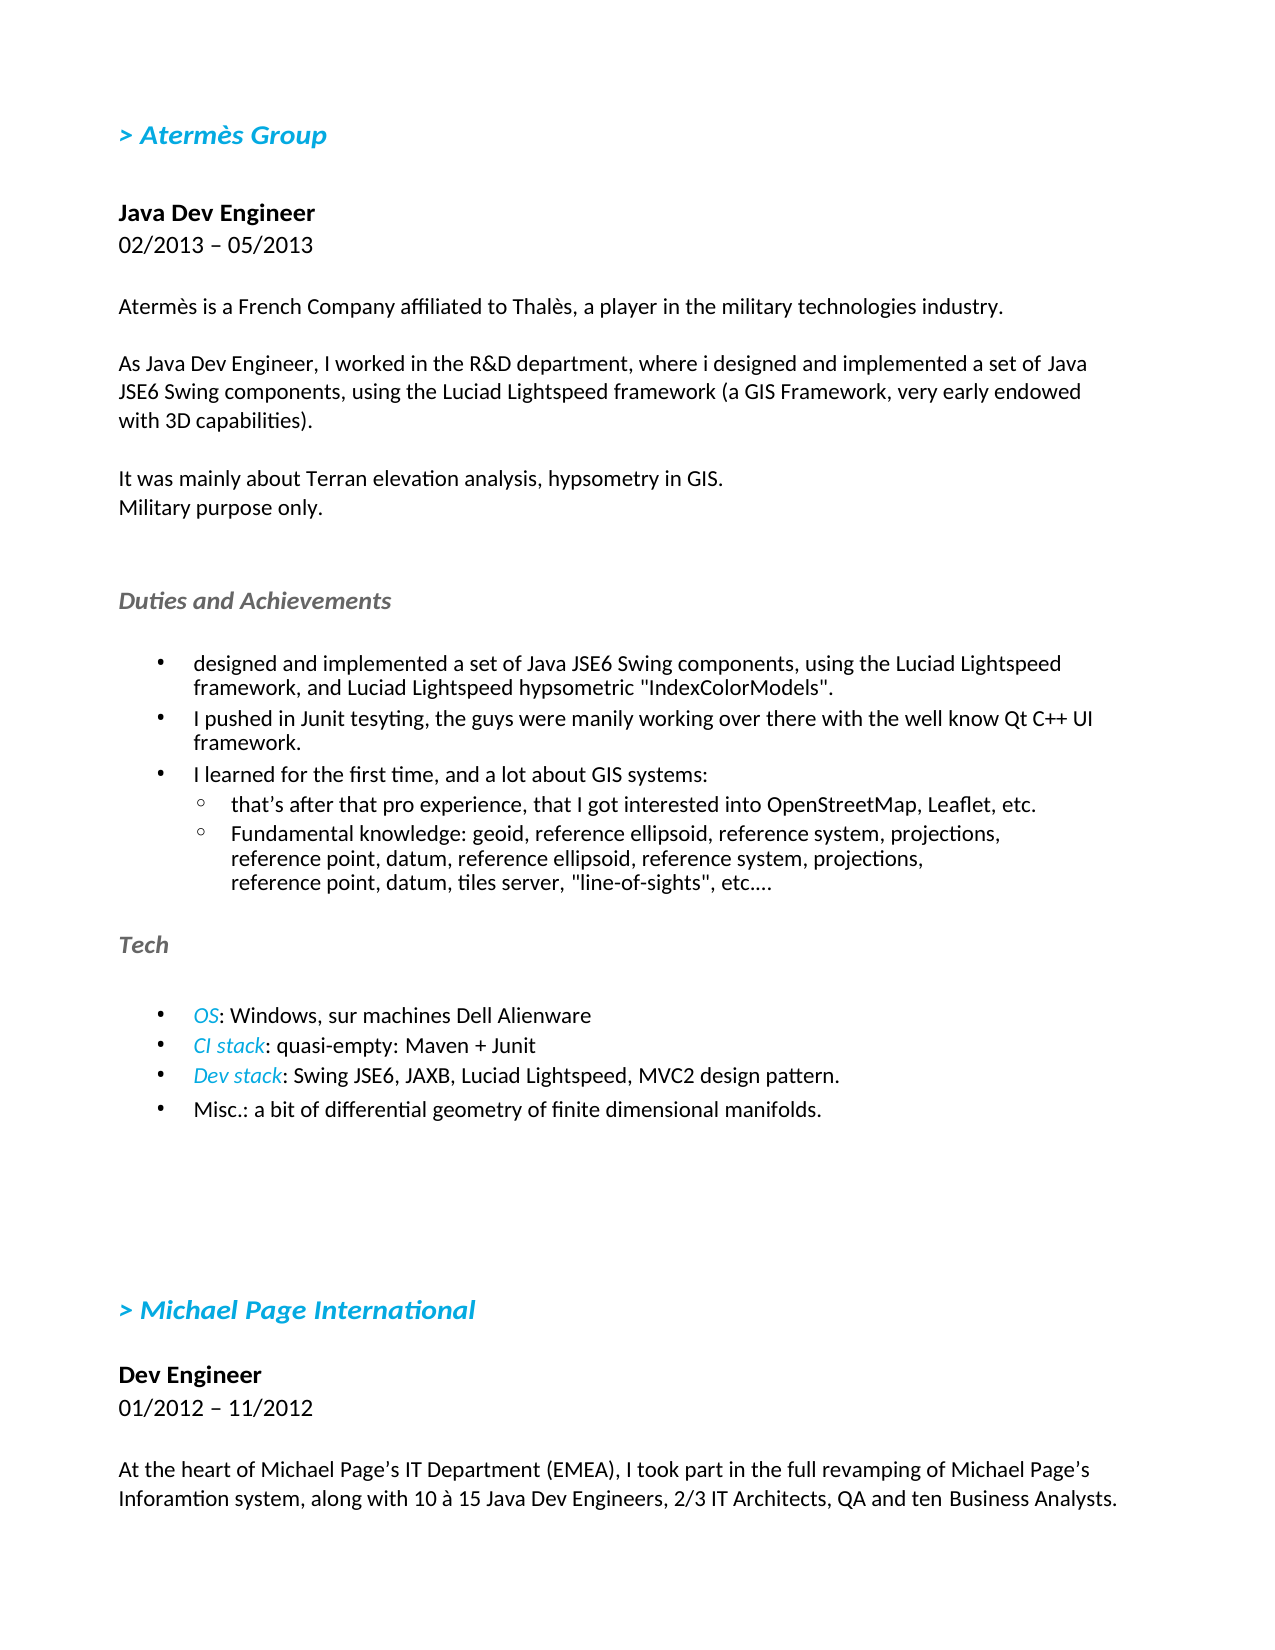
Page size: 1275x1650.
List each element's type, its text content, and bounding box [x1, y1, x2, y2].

list Fundamental knowledge: geoid, reference ellipsoid, reference system, projections, reference point, datum, reference ellipsoid, reference system, projections, reference point, datum, tiles server, "line-of-sights", etc.… [193, 818, 1016, 896]
subtitle > Atermès Group [118, 118, 1169, 152]
text Atermès is a French Company affiliated to Thalès, a player in the military technologies industry. [118, 292, 1169, 321]
text It was mainly about Terran elevation analysis, hypsometry in GIS. Military purpose only. [118, 464, 776, 521]
text As Java Dev Engineer, I worked in the R&D department, where i designed and implemented a set of Java JSE6 Swing components, using the Luciad Lightspeed framework (a GIS Framework, very early endowed with 3D capabilities). [118, 349, 1126, 434]
text Java Dev Engineer [118, 197, 1169, 227]
list I pushed in Junit tesyting, the guys were manily working over there with the well know Qt C++ UI framework. [156, 703, 1140, 756]
text 01/2012 – 11/2012 [118, 1392, 1169, 1422]
list Misc.: a bit of differential geometry of finite dimensional manifolds. [156, 1090, 1169, 1124]
list OS: Windows, sur machines Dell Alienware [156, 999, 1169, 1029]
subtitle > Michael Page International [118, 1293, 1169, 1327]
list Dev stack: Swing JSE6, JAXB, Luciad Lightspeed, MVC2 design pattern. [156, 1059, 1169, 1090]
text Duties and Achievements [118, 585, 1169, 616]
list CI stack: quasi-empty: Maven + Junit [156, 1029, 1169, 1059]
text Tech [118, 929, 1169, 960]
text Dev Engineer [118, 1360, 1169, 1390]
list I learned for the first time, and a lot about GIS systems: [156, 756, 1169, 788]
text At the heart of Michael Page’s IT Department (EMEA), I took part in the full revamping of Michael Page’s Inforamtion system, along with 10 à 15 Java Dev Engineers, 2/3 IT Architects, QA and ten Business Analysts. [118, 1455, 1149, 1512]
list designed and implemented a set of Java JSE6 Swing components, using the Luciad Lightspeed framework, and Luciad Lightspeed hypsometric "IndexColorModels". [156, 648, 1135, 701]
text 02/2013 – 05/2013 [118, 229, 1169, 259]
list that’s after that pro experience, that I got interested into OpenStreetMap, Leaflet, etc. [193, 788, 1169, 818]
